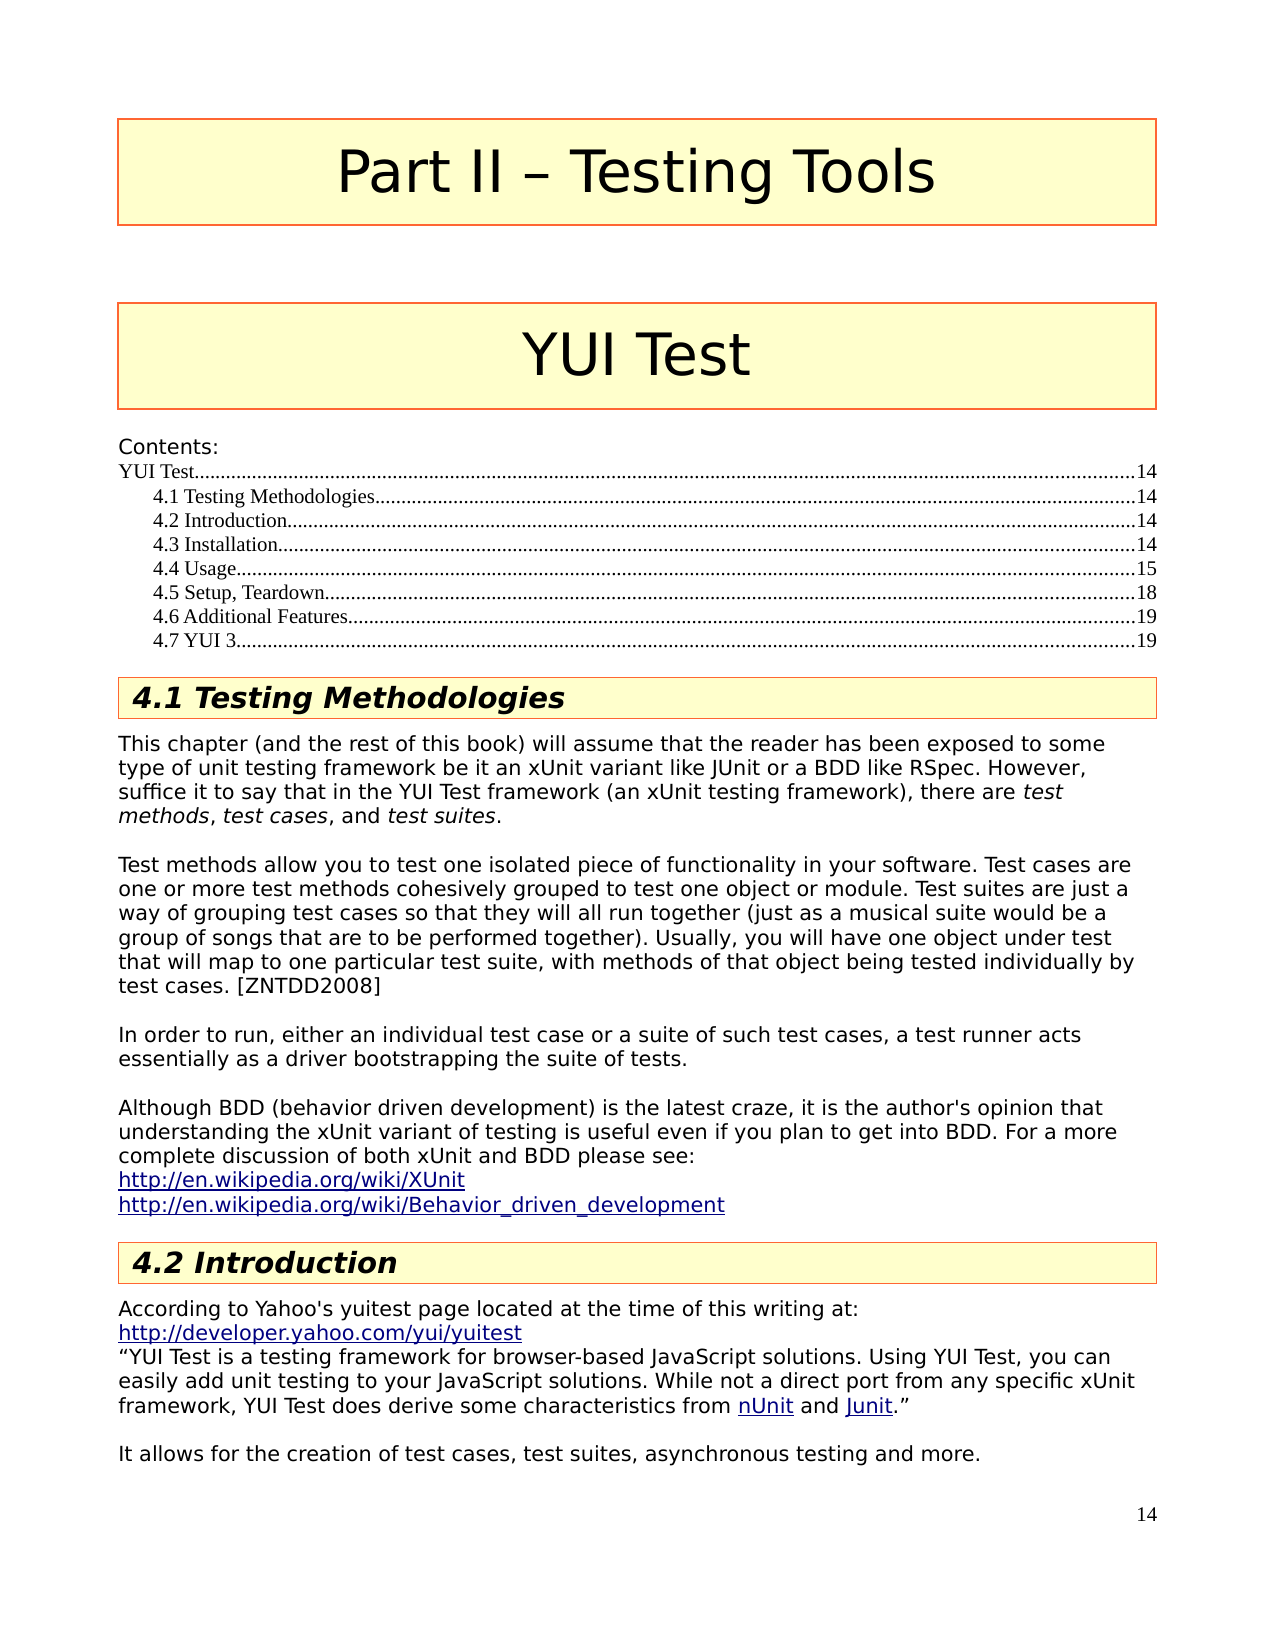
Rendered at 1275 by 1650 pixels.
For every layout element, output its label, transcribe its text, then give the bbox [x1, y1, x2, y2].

subtitle 4.2 Introduction [119, 1243, 1156, 1283]
text http://developer.yahoo.com/yui/yuitest [118, 1321, 1157, 1345]
text 4.4 Usage 15 [148, 556, 1157, 580]
text In order to run, either an individual test case or a suite of such test cases, a test runner acts essentially as a driver bootstrapping the suite of tests. [118, 1023, 1157, 1071]
text 4.5 Setup, Teardown 18 [148, 580, 1157, 604]
subtitle YUI Test [119, 304, 1155, 408]
text http://en.wikipedia.org/wiki/Behavior_driven_development [118, 1193, 1157, 1217]
text Contents: [118, 435, 1157, 459]
text 4.7 YUI 3 19 [148, 628, 1157, 652]
text According to Yahoo's yuitest page located at the time of this writing at: [118, 1297, 1157, 1321]
text 4.6 Additional Features 19 [148, 604, 1157, 628]
text Although BDD (behavior driven development) is the latest craze, it is the author's opinion that understanding the xUnit variant of testing is useful even if you plan to get into BDD. For a more complete discussion of both xUnit and BDD please see: [118, 1096, 1157, 1168]
text http://en.wikipedia.org/wiki/XUnit [118, 1168, 1157, 1193]
text This chapter (and the rest of this book) will assume that the reader has been exposed to some type of unit testing framework be it an xUnit variant like JUnit or a BDD like RSpec. However, suffice it to say that in the YUI Test framework (an xUnit testing framework), there are test methods, test cases, and test suites. [118, 732, 1157, 829]
text It allows for the creation of test cases, test suites, asynchronous testing and more. [118, 1442, 1157, 1466]
text “YUI Test is a testing framework for browser-based JavaScript solutions. Using YUI Test, you can easily add unit testing to your JavaScript solutions. While not a direct port from any specific xUnit framework, YUI Test does derive some characteristics from nUnit and Junit.” [118, 1345, 1157, 1418]
text YUI Test 14 [118, 459, 1157, 483]
subtitle 4.1 Testing Methodologies [119, 678, 1156, 718]
text Test methods allow you to test one isolated piece of functionality in your software. Test cases are one or more test methods cohesively grouped to test one object or module. Test suites are just a way of grouping test cases so that they will all run together (just as a musical suite would be a group of songs that are to be performed together). Usually, you will have one object under test that will map to one particular test suite, with methods of that object being tested individually by test cases. [ZNTDD2008] [118, 853, 1157, 998]
text 4.1 Testing Methodologies 14 [148, 483, 1157, 508]
text 4.3 Installation 14 [148, 532, 1157, 556]
text 4.2 Introduction 14 [148, 508, 1157, 532]
subtitle Part II – Testing Tools [119, 120, 1155, 224]
